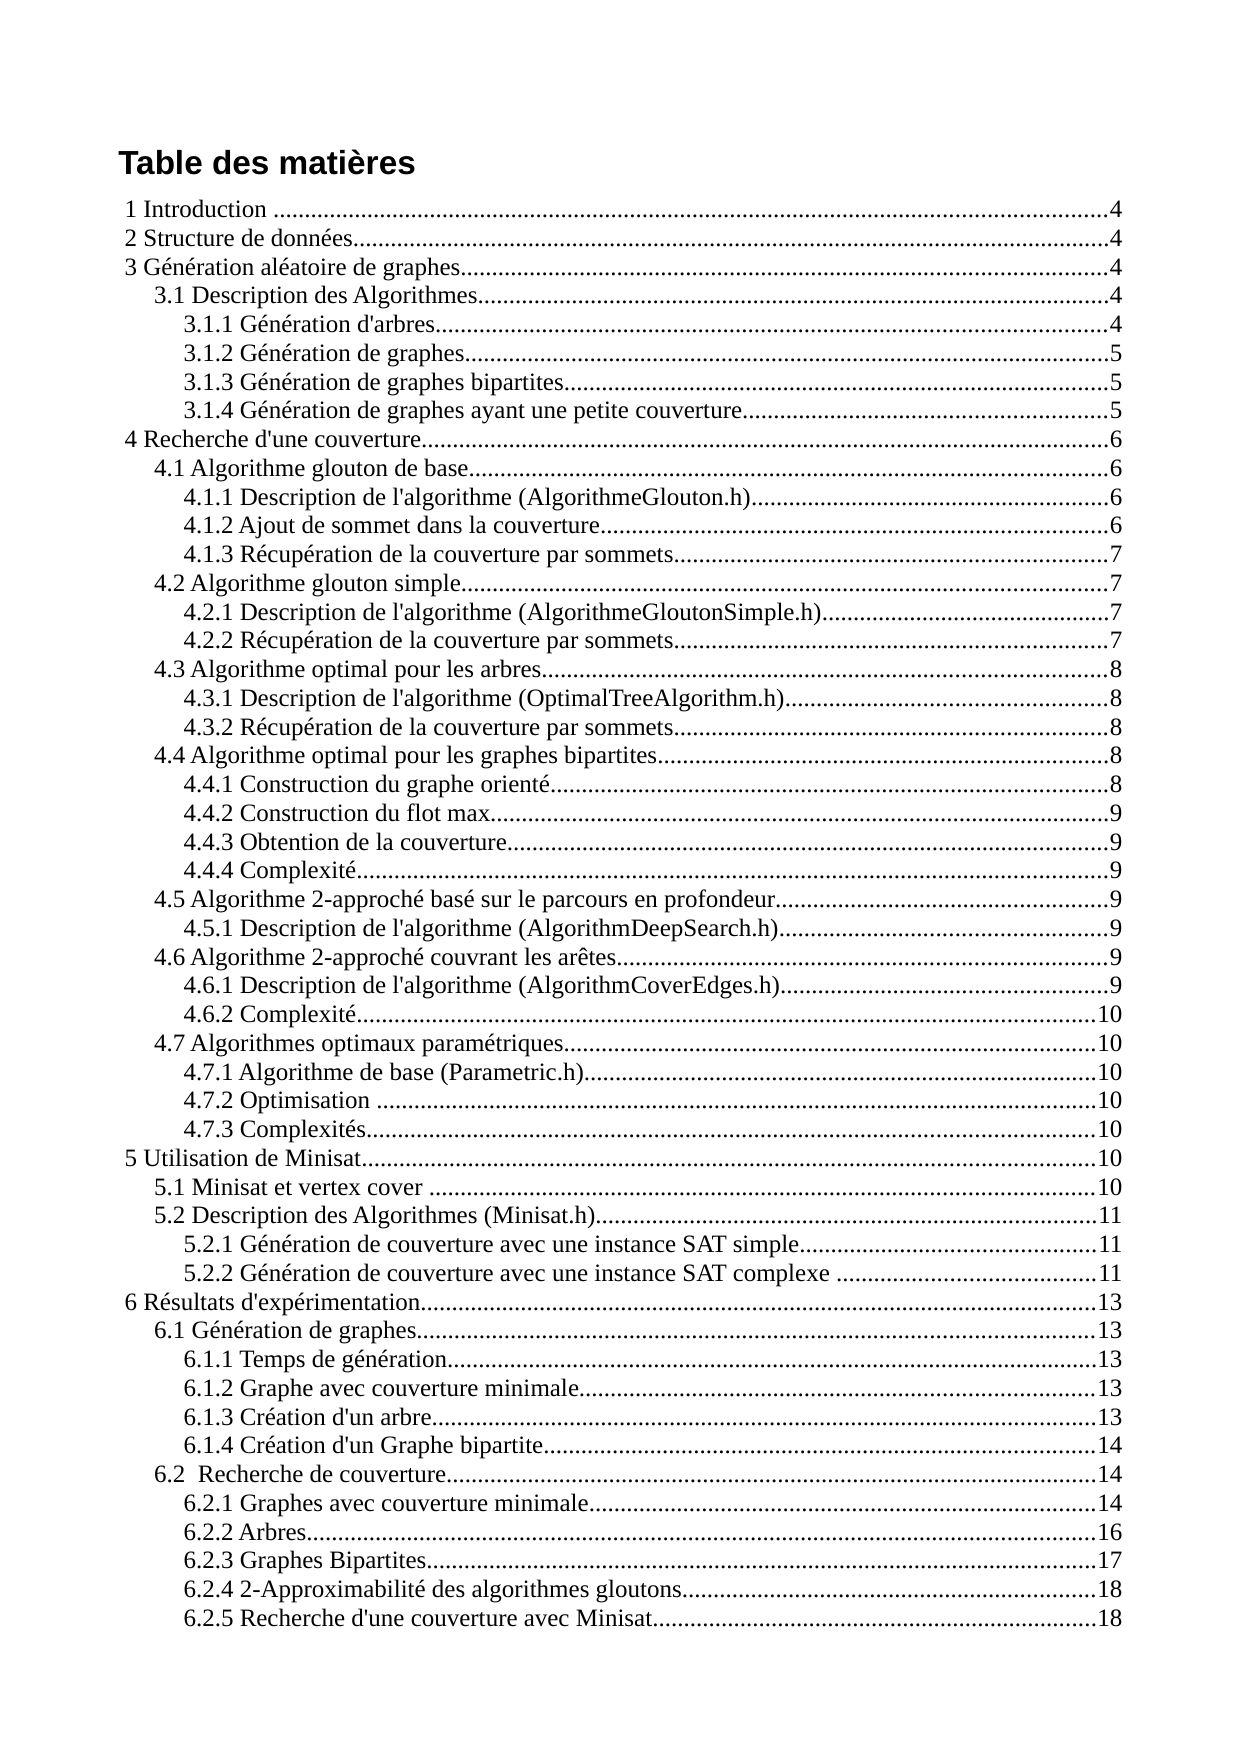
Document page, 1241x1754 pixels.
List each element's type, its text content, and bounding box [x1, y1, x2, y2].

text 6 Résultats d'expérimentation 13 [118, 1287, 1122, 1315]
text 6.2.1 Graphes avec couverture minimale 14 [177, 1488, 1122, 1517]
text 4.1 Algorithme glouton de base 6 [148, 453, 1122, 482]
text 5.2 Description des Algorithmes (Minisat.h) 11 [148, 1200, 1122, 1229]
text 4.7.1 Algorithme de base (Parametric.h) 10 [177, 1057, 1122, 1085]
text 4.4.2 Construction du flot max 9 [177, 798, 1122, 827]
text 6.1.1 Temps de génération 13 [177, 1344, 1122, 1373]
text 4.1.3 Récupération de la couverture par sommets 7 [177, 539, 1122, 568]
text 4.3.1 Description de l'algorithme (OptimalTreeAlgorithm.h) 8 [177, 683, 1122, 712]
text 6.1.4 Création d'un Graphe bipartite 14 [177, 1430, 1122, 1459]
text 4.6.2 Complexité 10 [177, 999, 1122, 1028]
text 6.2.3 Graphes Bipartites 17 [177, 1545, 1122, 1574]
text 6.2.2 Arbres 16 [177, 1517, 1122, 1545]
text 4.7.2 Optimisation 10 [177, 1085, 1122, 1114]
text 4.1.2 Ajout de sommet dans la couverture 6 [177, 510, 1122, 539]
subtitle Table des matières [118, 143, 1122, 182]
text 3.1.4 Génération de graphes ayant une petite couverture 5 [177, 395, 1122, 424]
text 3 Génération aléatoire de graphes 4 [118, 252, 1122, 280]
text 4.4 Algorithme optimal pour les graphes bipartites 8 [148, 740, 1122, 769]
text 6.2.5 Recherche d'une couverture avec Minisat 18 [177, 1603, 1122, 1632]
text 5 Utilisation de Minisat 10 [118, 1143, 1122, 1172]
text 4.5 Algorithme 2-approché basé sur le parcours en profondeur 9 [148, 884, 1122, 913]
text 4 Recherche d'une couverture 6 [118, 424, 1122, 453]
text 3.1.2 Génération de graphes 5 [177, 338, 1122, 367]
text 4.2.2 Récupération de la couverture par sommets 7 [177, 625, 1122, 654]
text 6.2.4 2-Approximabilité des algorithmes gloutons 18 [177, 1574, 1122, 1603]
text 1 Introduction 4 [118, 194, 1122, 223]
text 3.1 Description des Algorithmes 4 [148, 280, 1122, 309]
text 4.4.3 Obtention de la couverture 9 [177, 827, 1122, 855]
text 6.1.3 Création d'un arbre 13 [177, 1402, 1122, 1430]
text 4.4.4 Complexité 9 [177, 855, 1122, 884]
text 4.6.1 Description de l'algorithme (AlgorithmCoverEdges.h) 9 [177, 970, 1122, 999]
text 4.2.1 Description de l'algorithme (AlgorithmeGloutonSimple.h) 7 [177, 597, 1122, 625]
text 5.1 Minisat et vertex cover 10 [148, 1172, 1122, 1200]
text 3.1.3 Génération de graphes bipartites 5 [177, 367, 1122, 395]
text 5.2.1 Génération de couverture avec une instance SAT simple 11 [177, 1229, 1122, 1258]
text 4.7 Algorithmes optimaux paramétriques 10 [148, 1028, 1122, 1057]
text 5.2.2 Génération de couverture avec une instance SAT complexe 11 [177, 1258, 1122, 1287]
text 6.1 Génération de graphes 13 [148, 1315, 1122, 1344]
text 4.5.1 Description de l'algorithme (AlgorithmDeepSearch.h) 9 [177, 913, 1122, 942]
text 2 Structure de données 4 [118, 223, 1122, 252]
text 6.1.2 Graphe avec couverture minimale 13 [177, 1373, 1122, 1402]
text 4.7.3 Complexités 10 [177, 1114, 1122, 1143]
text 4.1.1 Description de l'algorithme (AlgorithmeGlouton.h) 6 [177, 482, 1122, 510]
text 4.6 Algorithme 2-approché couvrant les arêtes 9 [148, 942, 1122, 970]
text 4.2 Algorithme glouton simple 7 [148, 568, 1122, 597]
text 3.1.1 Génération d'arbres 4 [177, 309, 1122, 338]
text 4.4.1 Construction du graphe orienté 8 [177, 769, 1122, 798]
text 6.2 Recherche de couverture 14 [148, 1459, 1122, 1488]
text 4.3 Algorithme optimal pour les arbres 8 [148, 654, 1122, 683]
text 4.3.2 Récupération de la couverture par sommets 8 [177, 712, 1122, 740]
